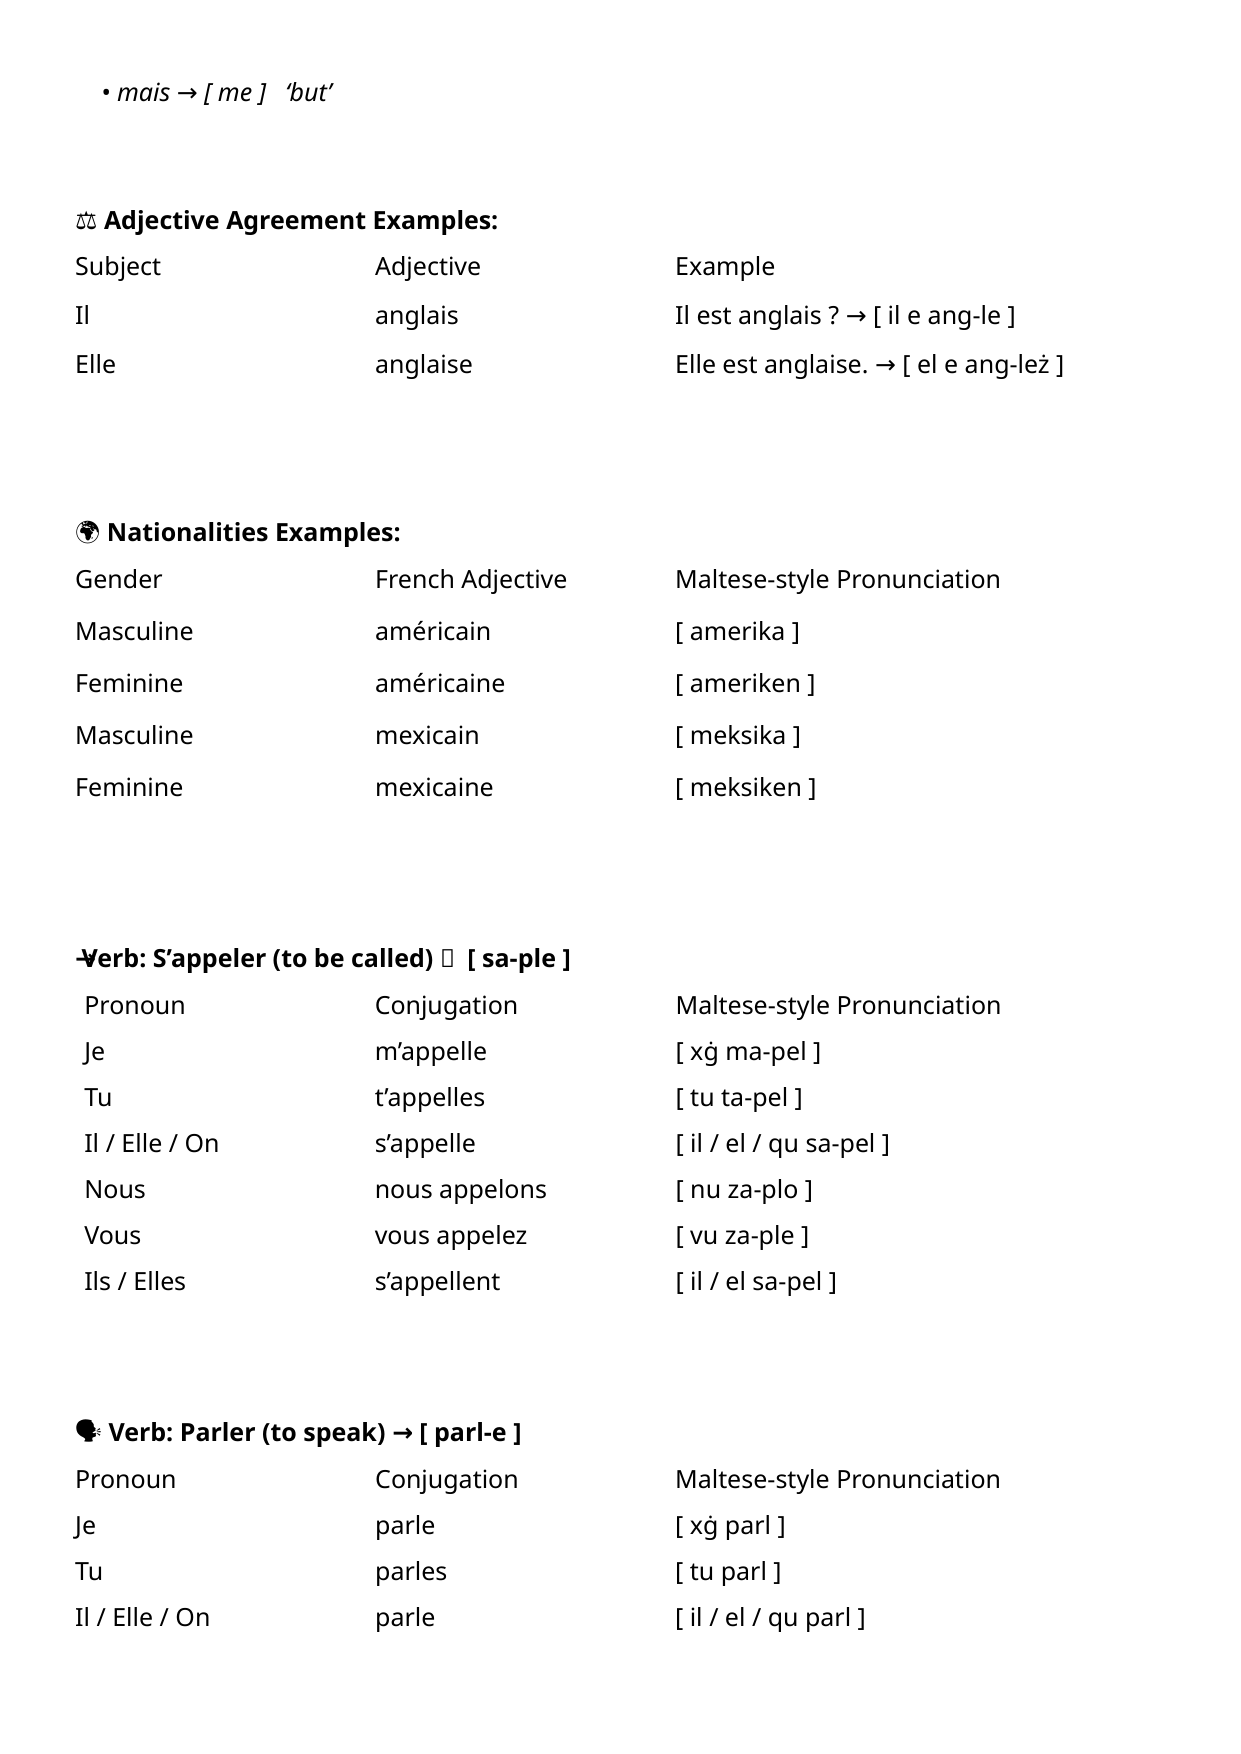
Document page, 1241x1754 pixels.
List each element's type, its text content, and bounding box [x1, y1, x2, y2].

table_cell [ tu parl ] [664, 1554, 1151, 1600]
table_header Gender [64, 562, 364, 614]
table_cell [ il / el / qu parl ] [664, 1600, 1151, 1646]
table_cell mexicaine [364, 770, 664, 822]
table_cell Je [64, 1508, 364, 1554]
table_cell [ xġ ma-pel ] [664, 1034, 1151, 1080]
table_cell Masculine [64, 718, 364, 770]
table_cell [ ameriken ] [664, 666, 1151, 718]
table_header Subject [64, 249, 364, 298]
subtitle ⚖️ Adjective Agreement Examples: [75, 202, 1165, 236]
table_cell s’appellent [363, 1264, 664, 1310]
table_cell anglaise [364, 347, 664, 396]
subtitle 📛 Verb: S’appeler (to be called) → [ sa-ple ] [75, 941, 1165, 975]
table_cell américain [364, 614, 664, 666]
table_header Conjugation [364, 1462, 664, 1508]
table_cell s’appelle [363, 1126, 664, 1172]
table_cell t’appelles [363, 1080, 664, 1126]
table_cell Il est anglais ? → [ il e ang-le ] [664, 298, 1154, 347]
table_cell [ meksiken ] [664, 770, 1151, 822]
table_cell [ nu za-plo ] [664, 1172, 1151, 1218]
table_cell vous appelez [363, 1218, 664, 1264]
table_cell m’appelle [363, 1034, 664, 1080]
table_cell mexicain [364, 718, 664, 770]
table_cell parle [364, 1600, 664, 1646]
table_cell [ tu ta-pel ] [664, 1080, 1151, 1126]
table_header Conjugation [363, 988, 664, 1034]
table_header French Adjective [364, 562, 664, 614]
table_header Example [664, 249, 1154, 298]
text • mais → [ me ] ‘but’ [75, 75, 1165, 109]
table_cell Il / Elle / On [73, 1126, 363, 1172]
subtitle 🌍 Nationalities Examples: [75, 515, 1165, 549]
table_header Pronoun [64, 1462, 364, 1508]
table_cell anglais [364, 298, 664, 347]
table_cell [ amerika ] [664, 614, 1151, 666]
table_cell Ils / Elles [73, 1264, 363, 1310]
table_cell Il / Elle / On [64, 1600, 364, 1646]
table_cell Tu [64, 1554, 364, 1600]
subtitle 🗣️ Verb: Parler (to speak) → [ parl-e ] [75, 1415, 1165, 1449]
table_cell Feminine [64, 770, 364, 822]
table_cell Je [73, 1034, 363, 1080]
table_cell parle [364, 1508, 664, 1554]
table_cell Feminine [64, 666, 364, 718]
table_header Adjective [364, 249, 664, 298]
table_header Maltese-style Pronunciation [664, 1462, 1151, 1508]
table_header Maltese-style Pronunciation [664, 562, 1151, 614]
table_cell [ vu za-ple ] [664, 1218, 1151, 1264]
table_cell [ meksika ] [664, 718, 1151, 770]
table_header Maltese-style Pronunciation [664, 988, 1151, 1034]
table_cell [ xġ parl ] [664, 1508, 1151, 1554]
table_cell parles [364, 1554, 664, 1600]
table_cell Vous [73, 1218, 363, 1264]
table_cell Masculine [64, 614, 364, 666]
table_cell Nous [73, 1172, 363, 1218]
table_cell [ il / el / qu sa-pel ] [664, 1126, 1151, 1172]
table_cell Il [64, 298, 364, 347]
table_cell nous appelons [363, 1172, 664, 1218]
table_cell Elle est anglaise. → [ el e ang-leż ] [664, 347, 1154, 396]
table_cell américaine [364, 666, 664, 718]
table_header Pronoun [73, 988, 363, 1034]
table_cell Elle [64, 347, 364, 396]
table_cell Tu [73, 1080, 363, 1126]
table_cell [ il / el sa-pel ] [664, 1264, 1151, 1310]
